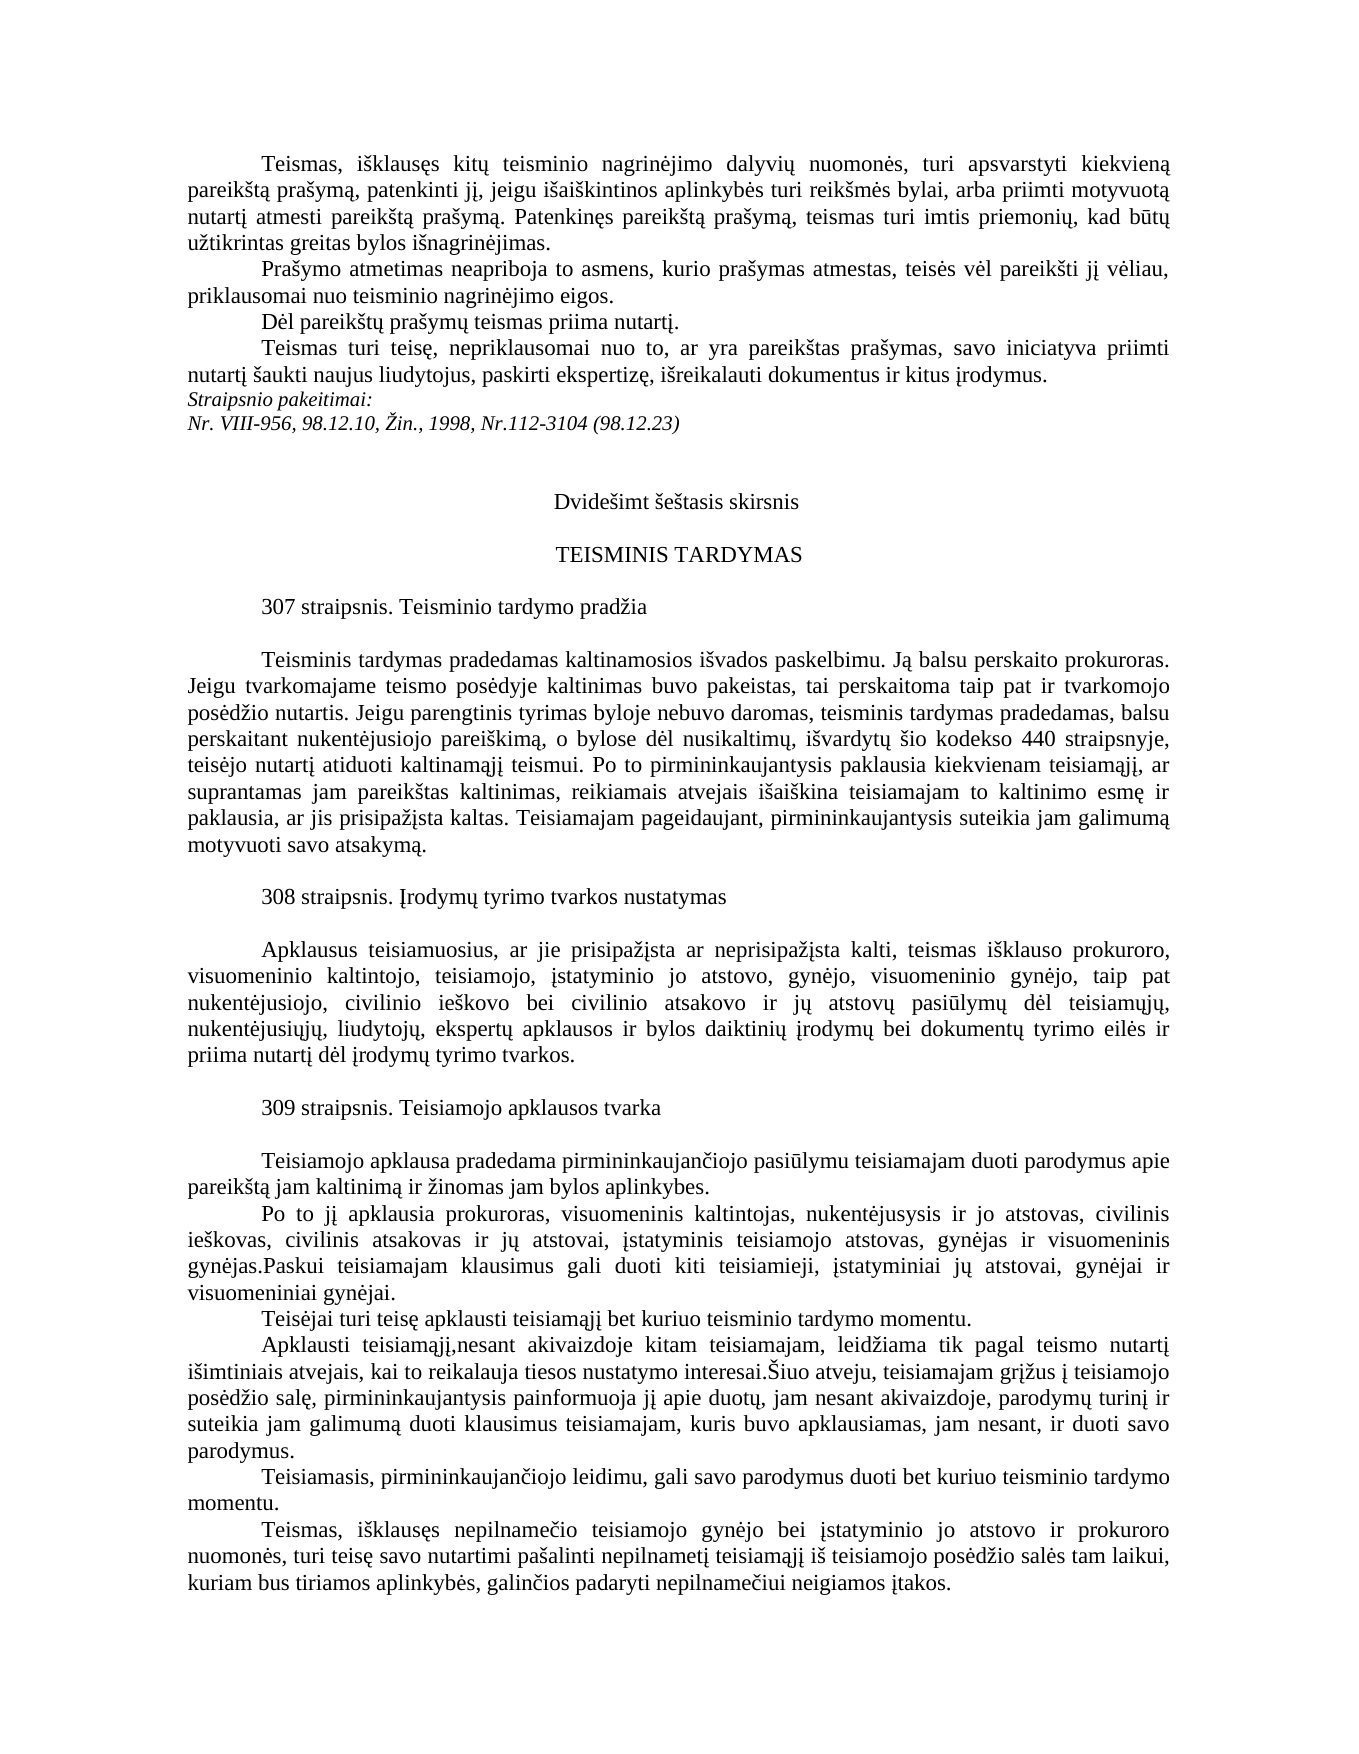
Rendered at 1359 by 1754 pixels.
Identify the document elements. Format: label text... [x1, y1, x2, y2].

text Po to jį apklausia prokuroras, visuomeninis kaltintojas, nukentėjusysis ir jo atstovas, civilinis ieškovas, civilinis atsakovas ir jų atstovai, įstatyminis teisiamojo atstovas, gynėjas ir visuomeninis gynėjas.Paskui teisiamajam klausimus gali duoti kiti teisiamieji, įstatyminiai jų atstovai, gynėjai ir visuomeniniai gynėjai. [187, 1199, 1171, 1305]
text Nr. VIII-956, 98.12.10, Žin., 1998, Nr.112-3104 (98.12.23) [187, 411, 1171, 435]
text 307 straipsnis. Teisminio tardymo pradžia [187, 593, 1171, 620]
text Teismas, išklausęs nepilnamečio teisiamojo gynėjo bei įstatyminio jo atstovo ir prokuroro nuomonės, turi teisę savo nutartimi pašalinti nepilnametį teisiamąjį iš teisiamojo posėdžio salės tam laikui, kuriam bus tiriamos aplinkybės, galinčios padaryti nepilnamečiui neigiamos įtakos. [187, 1516, 1171, 1595]
text Teismas turi teisę, nepriklausomai nuo to, ar yra pareikštas prašymas, savo iniciatyva priimti nutartį šaukti naujus liudytojus, paskirti ekspertizę, išreikalauti dokumentus ir kitus įrodymus. [187, 334, 1171, 387]
text Apklausti teisiamąjį,nesant akivaizdoje kitam teisiamajam, leidžiama tik pagal teismo nutartį išimtiniais atvejais, kai to reikalauja tiesos nustatymo interesai.Šiuo atveju, teisiamajam grįžus į teisiamojo posėdžio salę, pirmininkaujantysis painformuoja jį apie duotų, jam nesant akivaizdoje, parodymų turinį ir suteikia jam galimumą duoti klausimus teisiamajam, kuris buvo apklausiamas, jam nesant, ir duoti savo parodymus. [187, 1331, 1171, 1463]
text Teismas, išklausęs kitų teisminio nagrinėjimo dalyvių nuomonės, turi apsvarstyti kiekvieną pareikštą prašymą, patenkinti jį, jeigu išaiškintinos aplinkybės turi reikšmės bylai, arba priimti motyvuotą nutartį atmesti pareikštą prašymą. Patenkinęs pareikštą prašymą, teismas turi imtis priemonių, kad būtų užtikrintas greitas bylos išnagrinėjimas. [187, 150, 1171, 255]
text Teisminis tardymas pradedamas kaltinamosios išvados paskelbimu. Ją balsu perskaito prokuroras. Jeigu tvarkomajame teismo posėdyje kaltinimas buvo pakeistas, tai perskaitoma taip pat ir tvarkomojo posėdžio nutartis. Jeigu parengtinis tyrimas byloje nebuvo daromas, teisminis tardymas pradedamas, balsu perskaitant nukentėjusiojo pareiškimą, o bylose dėl nusikaltimų, išvardytų šio kodekso 440 straipsnyje, teisėjo nutartį atiduoti kaltinamąjį teismui. Po to pirmininkaujantysis paklausia kiekvienam teisiamąjį, ar suprantamas jam pareikštas kaltinimas, reikiamais atvejais išaiškina teisiamajam to kaltinimo esmę ir paklausia, ar jis prisipažįsta kaltas. Teisiamajam pageidaujant, pirmininkaujantysis suteikia jam galimumą motyvuoti savo atsakymą. [187, 646, 1171, 857]
text Teisėjai turi teisę apklausti teisiamąjį bet kuriuo teisminio tardymo momentu. [187, 1305, 1171, 1331]
text 308 straipsnis. Įrodymų tyrimo tvarkos nustatymas [187, 883, 1171, 910]
text Dėl pareikštų prašymų teismas priima nutartį. [187, 308, 1171, 334]
text Apklausus teisiamuosius, ar jie prisipažįsta ar neprisipažįsta kalti, teismas išklauso prokuroro, visuomeninio kaltintojo, teisiamojo, įstatyminio jo atstovo, gynėjo, visuomeninio gynėjo, taip pat nukentėjusiojo, civilinio ieškovo bei civilinio atsakovo ir jų atstovų pasiūlymų dėl teisiamųjų, nukentėjusiųjų, liudytojų, ekspertų apklausos ir bylos daiktinių įrodymų bei dokumentų tyrimo eilės ir priima nutartį dėl įrodymų tyrimo tvarkos. [187, 936, 1171, 1068]
text Teisiamojo apklausa pradedama pirmininkaujančiojo pasiūlymu teisiamajam duoti parodymus apie pareikštą jam kaltinimą ir žinomas jam bylos aplinkybes. [187, 1147, 1171, 1199]
text Dvidešimt šeštasis skirsnis [187, 488, 1171, 514]
text TEISMINIS TARDYMAS [187, 541, 1171, 567]
text Straipsnio pakeitimai: [187, 387, 1171, 411]
text 309 straipsnis. Teisiamojo apklausos tvarka [187, 1094, 1171, 1121]
text Prašymo atmetimas neapriboja to asmens, kurio prašymas atmestas, teisės vėl pareikšti jį vėliau, priklausomai nuo teisminio nagrinėjimo eigos. [187, 255, 1171, 308]
text Teisiamasis, pirmininkaujančiojo leidimu, gali savo parodymus duoti bet kuriuo teisminio tardymo momentu. [187, 1463, 1171, 1516]
